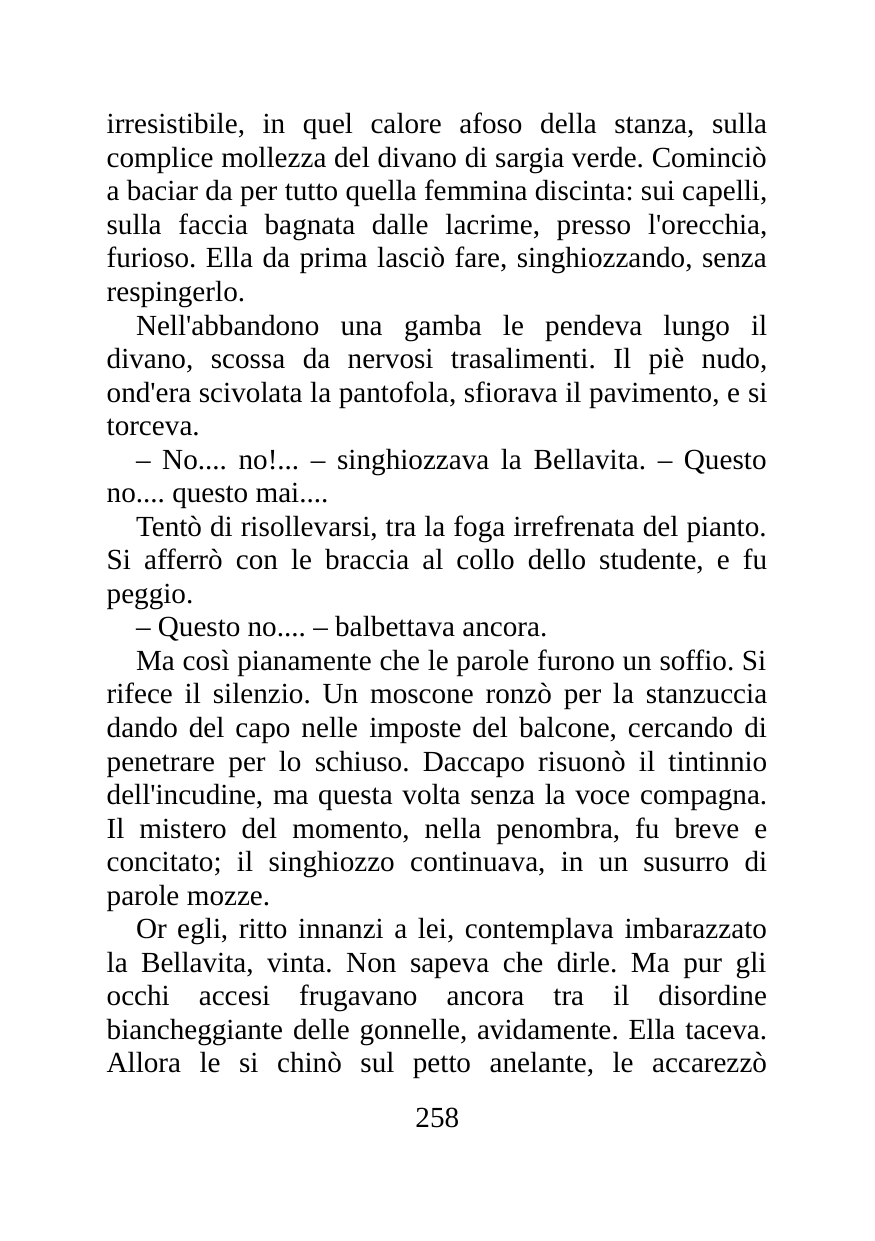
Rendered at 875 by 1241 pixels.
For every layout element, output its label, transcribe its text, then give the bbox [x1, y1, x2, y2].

text Ma così pianamente che le parole furono un soffio. Si rifece il silenzio. Un moscone ronzò per la stanzuccia dando del capo nelle imposte del balcone, cercando di penetrare per lo schiuso. Daccapo risuonò il tintinnio dell'incudine, ma questa volta senza la voce compagna. Il mistero del momento, nella penombra, fu breve e concitato; il singhiozzo continuava, in un susurro di parole mozze. [106, 643, 768, 911]
text Or egli, ritto innanzi a lei, contemplava imbarazzato la Bellavita, vinta. Non sapeva che dirle. Ma pur gli occhi accesi frugavano ancora tra il disordine biancheggiante delle gonnelle, avidamente. Ella taceva. Allora le si chinò sul petto anelante, le accarezzò [106, 911, 768, 1079]
text ‒ No.... no!... ‒ singhiozzava la Bellavita. ‒ Questo no.... questo mai.... [106, 442, 768, 509]
text ‒ Questo no.... ‒ balbettava ancora. [106, 609, 768, 643]
text irresistibile, in quel calore afoso della stanza, sulla complice mollezza del divano di sargia verde. Cominciò a baciar da per tutto quella femmina discinta: sui capelli, sulla faccia bagnata dalle lacrime, presso l'orecchia, furioso. Ella da prima lasciò fare, singhiozzando, senza respingerlo. [106, 106, 768, 308]
text Tentò di risollevarsi, tra la foga irrefrenata del pianto. Si afferrò con le braccia al collo dello studente, e fu peggio. [106, 509, 768, 609]
text Nell'abbandono una gamba le pendeva lungo il divano, scossa da nervosi trasalimenti. Il piè nudo, ond'era scivolata la pantofola, sfiorava il pavimento, e si torceva. [106, 308, 768, 442]
